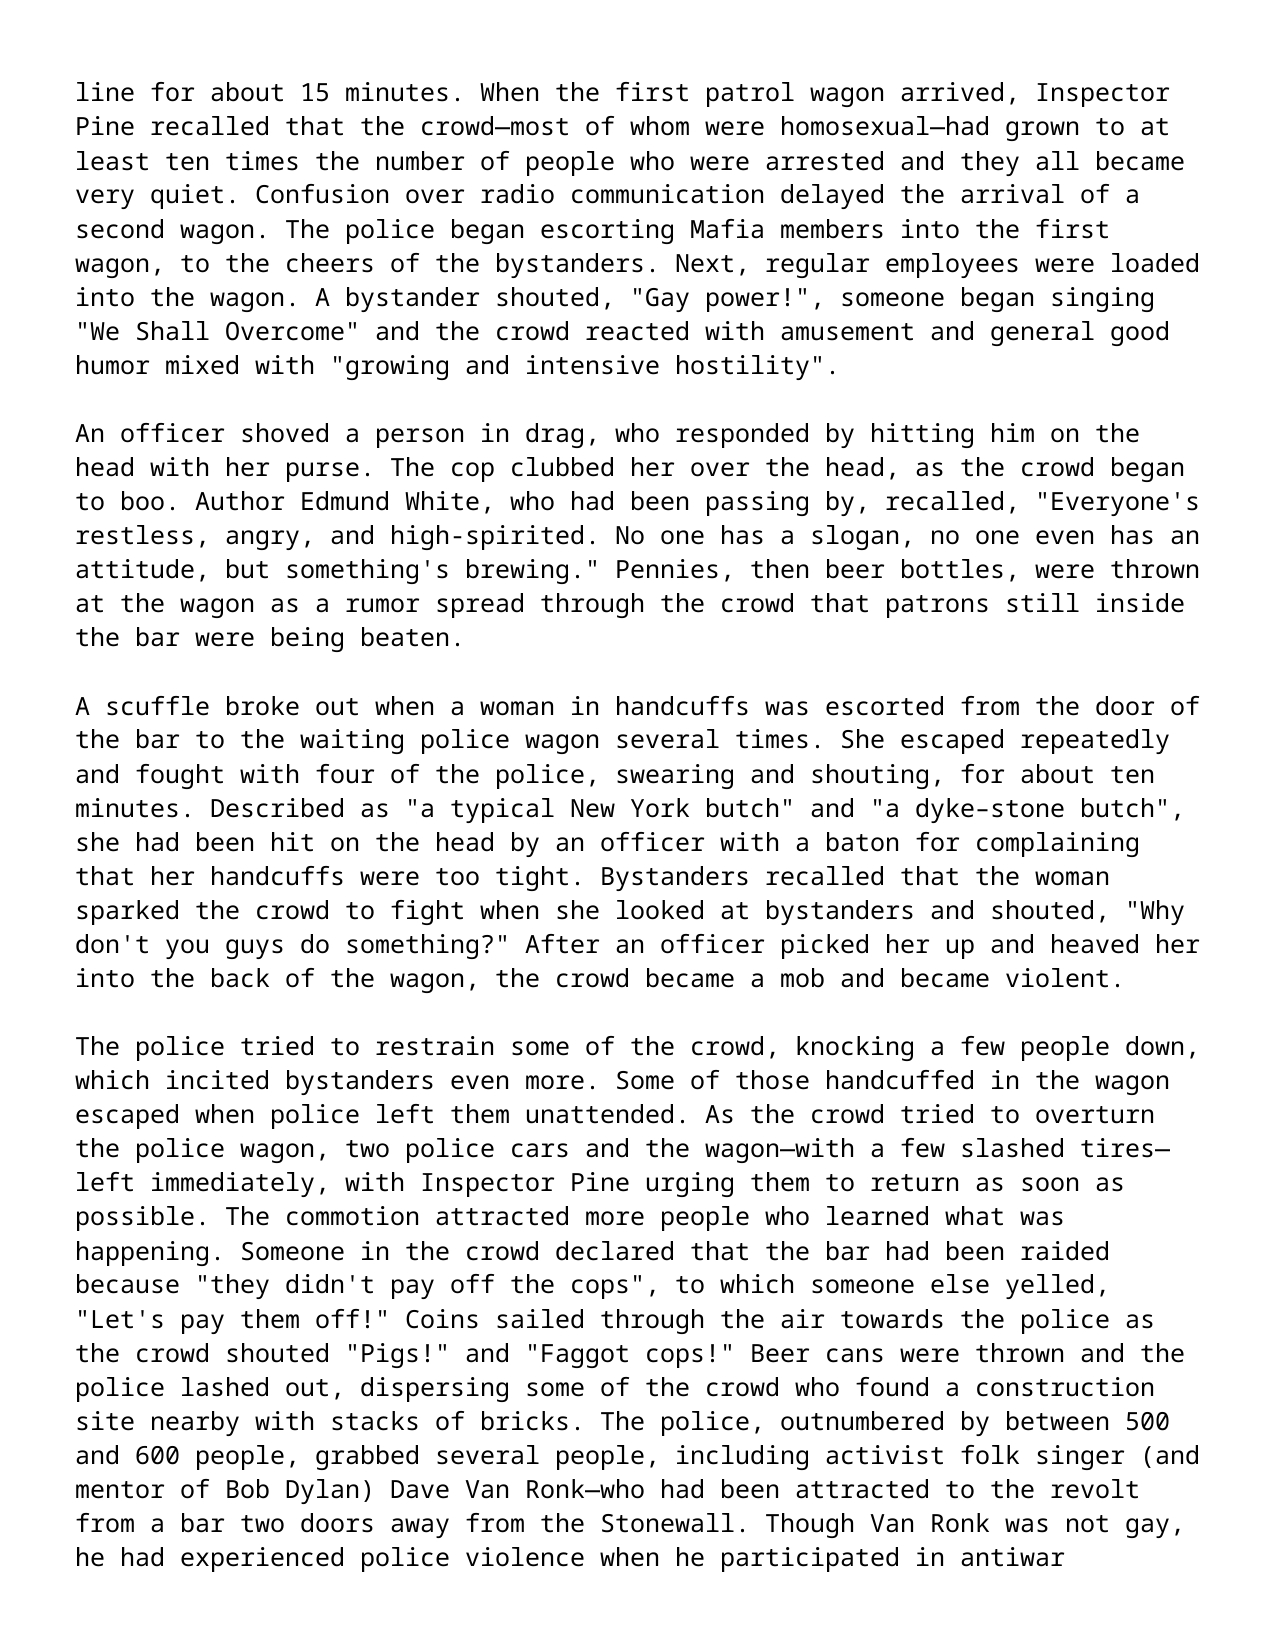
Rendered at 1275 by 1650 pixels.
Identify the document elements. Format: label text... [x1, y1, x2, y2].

text A scuffle broke out when a woman in handcuffs was escorted from the door of the bar to the waiting police wagon several times. She escaped repeatedly and fought with four of the police, swearing and shouting, for about ten minutes. Described as "a typical New York butch" and "a dyke–stone butch", she had been hit on the head by an officer with a baton for complaining that her handcuffs were too tight. Bystanders recalled that the woman sparked the crowd to fight when she looked at bystanders and shouted, "Why don't you guys do something?" After an officer picked her up and heaved her into the back of the wagon, the crowd became a mob and became violent. [75, 688, 1200, 995]
text The police tried to restrain some of the crowd, knocking a few people down, which incited bystanders even more. Some of those handcuffed in the wagon escaped when police left them unattended. As the crowd tried to overturn the police wagon, two police cars and the wagon—with a few slashed tires—left immediately, with Inspector Pine urging them to return as soon as possible. The commotion attracted more people who learned what was happening. Someone in the crowd declared that the bar had been raided because "they didn't pay off the cops", to which someone else yelled, "Let's pay them off!" Coins sailed through the air towards the police as the crowd shouted "Pigs!" and "Faggot cops!" Beer cans were thrown and the police lashed out, dispersing some of the crowd who found a construction site nearby with stacks of bricks. The police, outnumbered by between 500 and 600 people, grabbed several people, including activist folk singer (and mentor of Bob Dylan) Dave Van Ronk—who had been attracted to the revolt from a bar two doors away from the Stonewall. Though Van Ronk was not gay, he had experienced police violence when he participated in antiwar [75, 1029, 1200, 1574]
text line for about 15 minutes. When the first patrol wagon arrived, Inspector Pine recalled that the crowd—most of whom were homosexual—had grown to at least ten times the number of people who were arrested and they all became very quiet. Confusion over radio communication delayed the arrival of a second wagon. The police began escorting Mafia members into the first wagon, to the cheers of the bystanders. Next, regular employees were loaded into the wagon. A bystander shouted, "Gay power!", someone began singing "We Shall Overcome" and the crowd reacted with amusement and general good humor mixed with "growing and intensive hostility". [75, 75, 1200, 382]
text An officer shoved a person in drag, who responded by hitting him on the head with her purse. The cop clubbed her over the head, as the crowd began to boo. Author Edmund White, who had been passing by, recalled, "Everyone's restless, angry, and high-spirited. No one has a slogan, no one even has an attitude, but something's brewing." Pennies, then beer bottles, were thrown at the wagon as a rumor spread through the crowd that patrons still inside the bar were being beaten. [75, 416, 1200, 654]
